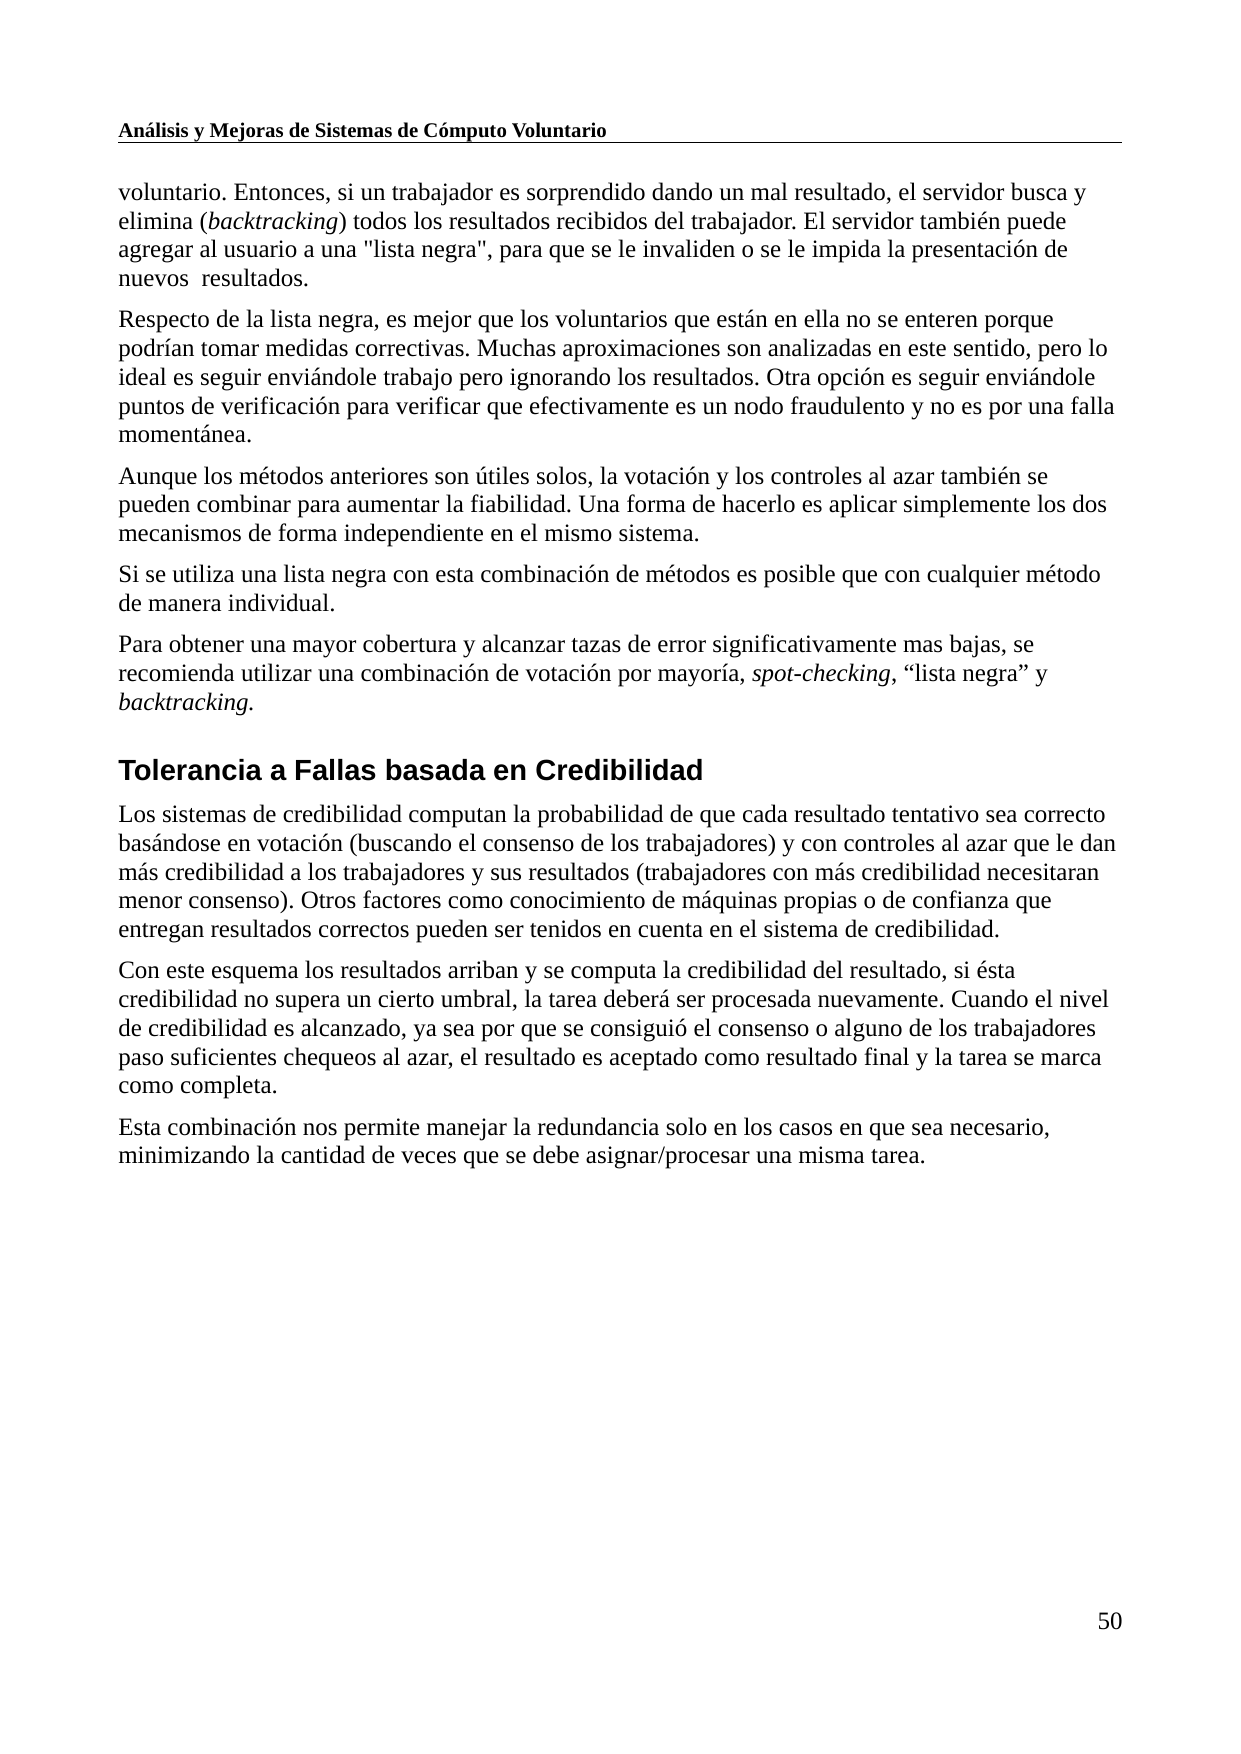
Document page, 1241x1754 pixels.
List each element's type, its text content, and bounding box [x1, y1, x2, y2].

text Esta combinación nos permite manejar la redundancia solo en los casos en que sea necesario, minimizando la cantidad de veces que se debe asignar/procesar una misma tarea. [118, 1112, 1122, 1169]
text Con este esquema los resultados arriban y se computa la credibilidad del resultado, si ésta credibilidad no supera un cierto umbral, la tarea deberá ser procesada nuevamente. Cuando el nivel de credibilidad es alcanzado, ya sea por que se consiguió el consenso o alguno de los trabajadores paso suficientes chequeos al azar, el resultado es aceptado como resultado final y la tarea se marca como completa. [118, 956, 1122, 1099]
text Aunque los métodos anteriores son útiles solos, la votación y los controles al azar también se pueden combinar para aumentar la fiabilidad. Una forma de hacerlo es aplicar simplemente los dos mecanismos de forma independiente en el mismo sistema. [118, 461, 1122, 547]
text Los sistemas de credibilidad computan la probabilidad de que cada resultado tentativo sea correcto basándose en votación (buscando el consenso de los trabajadores) y con controles al azar que le dan más credibilidad a los trabajadores y sus resultados (trabajadores con más credibilidad necesitaran menor consenso). Otros factores como conocimiento de máquinas propias o de confianza que entregan resultados correctos pueden ser tenidos en cuenta en el sistema de credibilidad. [118, 799, 1122, 943]
subtitle Tolerancia a Fallas basada en Credibilidad [118, 753, 1122, 787]
text Respecto de la lista negra, es mejor que los voluntarios que están en ella no se enteren porque podrían tomar medidas correctivas. Muchas aproximaciones son analizadas en este sentido, pero lo ideal es seguir enviándole trabajo pero ignorando los resultados. Otra opción es seguir enviándole puntos de verificación para verificar que efectivamente es un nodo fraudulento y no es por una falla momentánea. [118, 304, 1122, 448]
text voluntario. Entonces, si un trabajador es sorprendido dando un mal resultado, el servidor busca y elimina (backtracking) todos los resultados recibidos del trabajador. El servidor también puede agregar al usuario a una "lista negra", para que se le invaliden o se le impida la presentación de nuevos resultados. [118, 177, 1122, 292]
text Para obtener una mayor cobertura y alcanzar tazas de error significativamente mas bajas, se recomienda utilizar una combinación de votación por mayoría, spot-checking, “lista negra” y backtracking. [118, 629, 1122, 716]
text Si se utiliza una lista negra con esta combinación de métodos es posible que con cualquier método de manera individual. [118, 559, 1122, 617]
